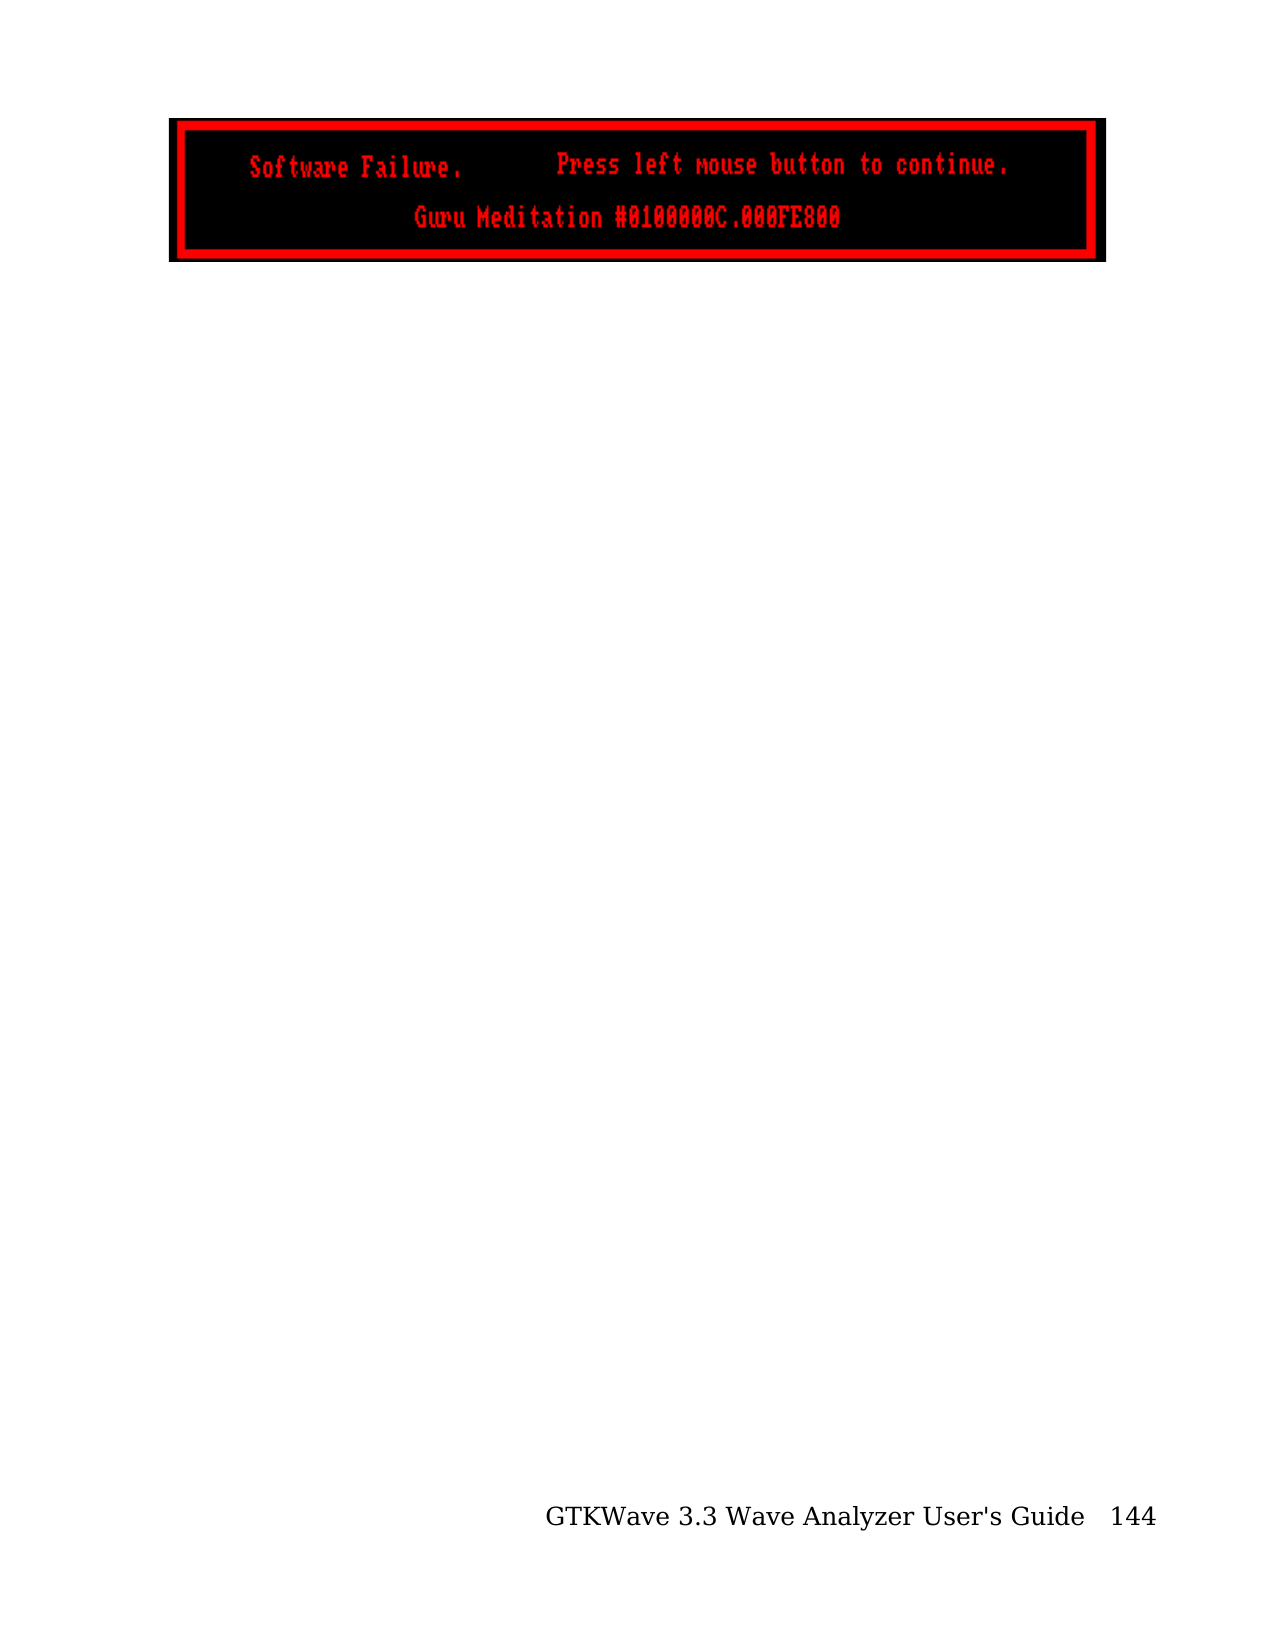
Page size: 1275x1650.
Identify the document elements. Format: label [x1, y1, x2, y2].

picture [168, 118, 1107, 262]
